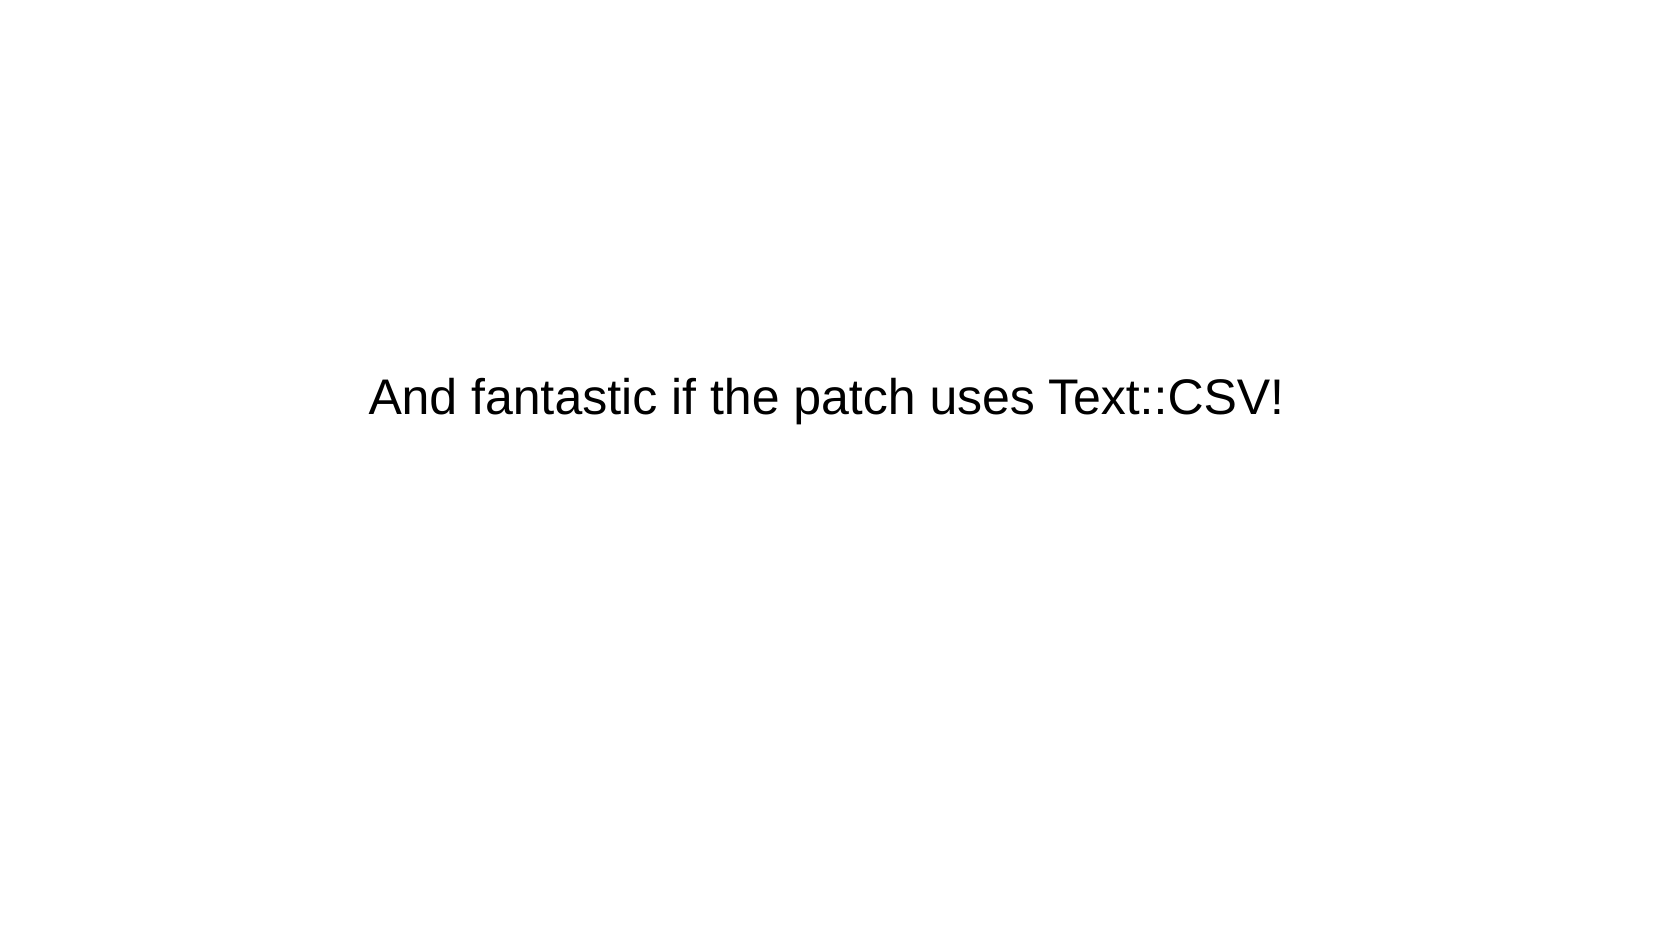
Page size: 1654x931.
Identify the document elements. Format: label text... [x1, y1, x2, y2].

subtitle And fantastic if the patch uses Text::CSV! [82, 37, 1571, 758]
